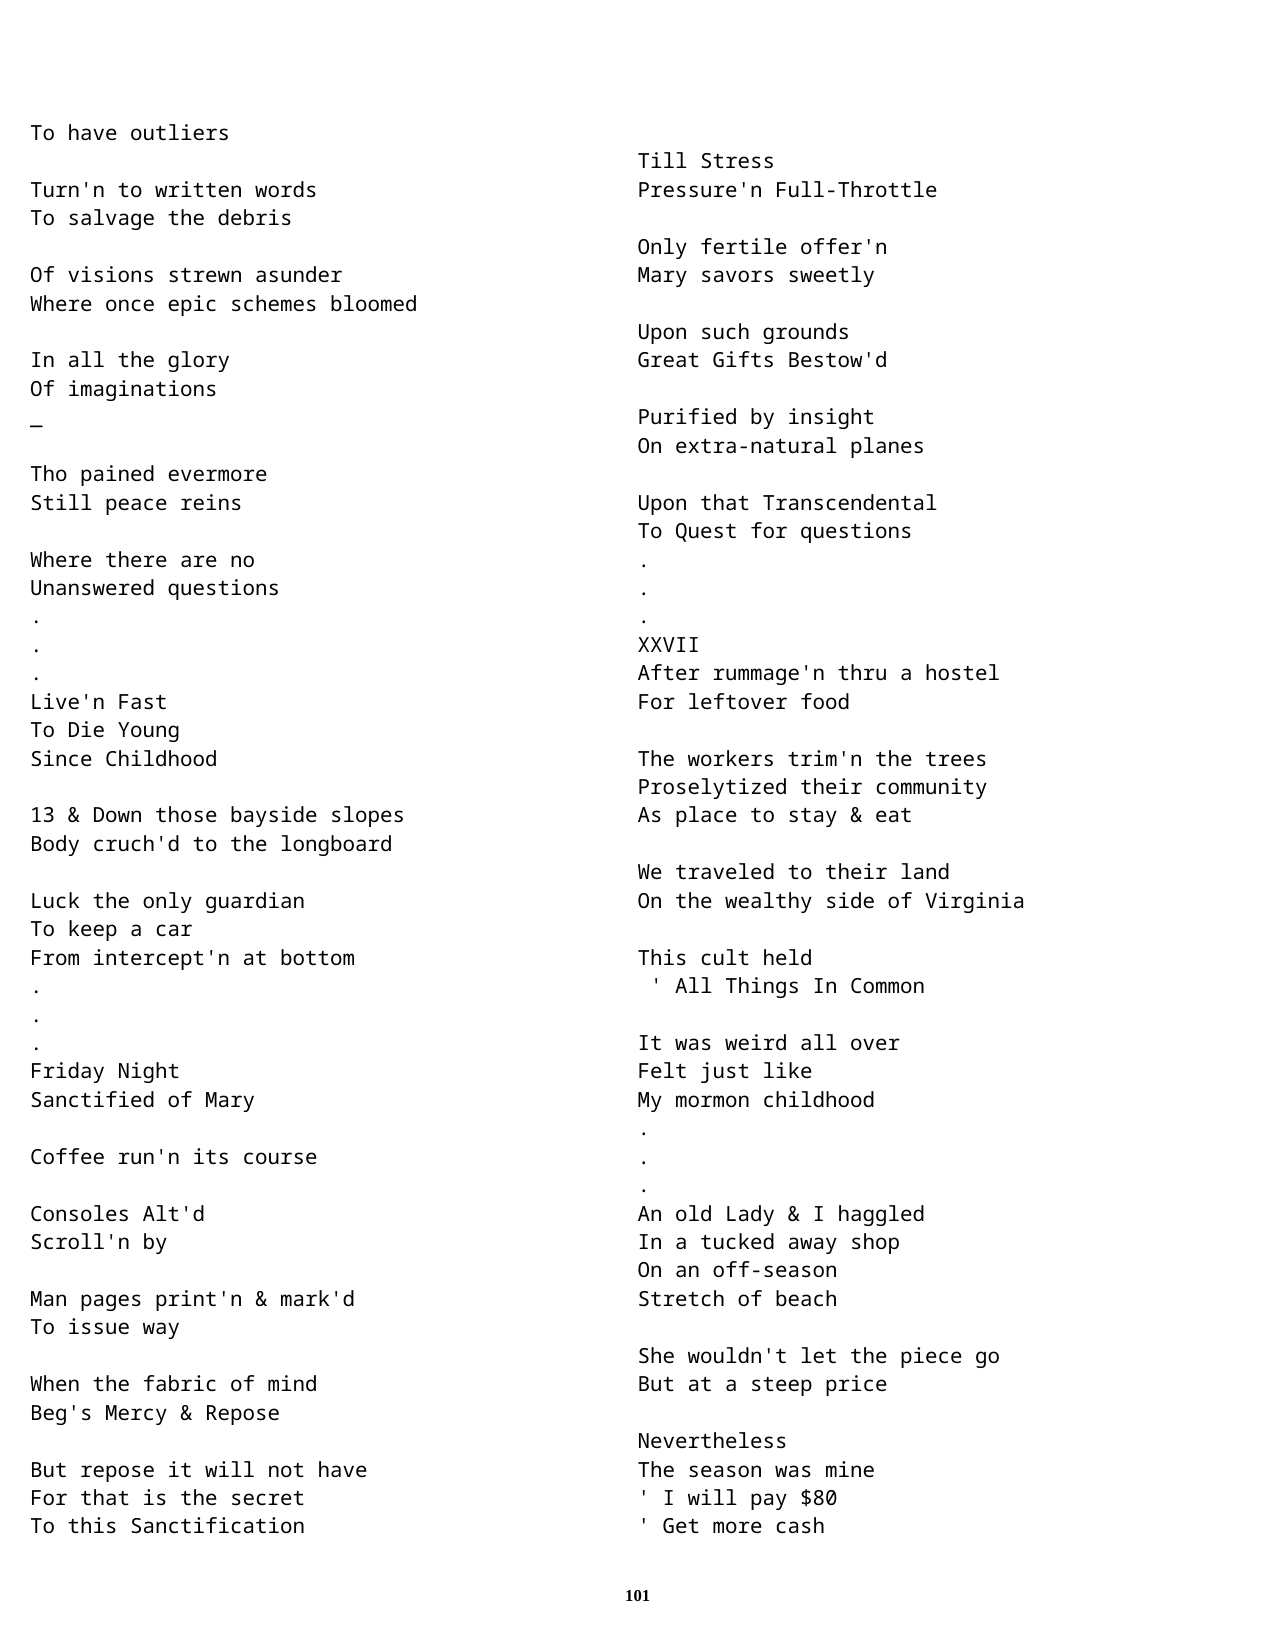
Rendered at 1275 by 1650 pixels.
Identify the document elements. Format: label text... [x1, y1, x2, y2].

text On extra-natural planes [637, 431, 1245, 459]
text Purified by insight [637, 402, 1245, 431]
text . [637, 1170, 1245, 1199]
text ' All Things In Common [637, 971, 1245, 1000]
text On an off-season [637, 1256, 1245, 1284]
text . [637, 602, 1245, 630]
text . [30, 602, 637, 630]
text . [30, 658, 637, 687]
text XXVII [637, 630, 1245, 658]
text . [30, 1000, 637, 1028]
text . [637, 1113, 1245, 1142]
text ' Get more cash [637, 1512, 1245, 1540]
text . [30, 630, 637, 658]
text Upon such grounds [637, 317, 1245, 346]
text For leftover food [637, 687, 1245, 715]
text Till Stress [637, 147, 1245, 175]
text . [637, 573, 1245, 602]
text Only fertile offer'n [637, 232, 1245, 260]
text Friday Night [30, 1057, 637, 1085]
text To salvage the debris [30, 203, 637, 232]
text Of visions strewn asunder [30, 260, 637, 289]
text ' I will pay $80 [637, 1483, 1245, 1512]
text But repose it will not have [30, 1455, 637, 1483]
text Where there are no [30, 545, 637, 573]
text After rummage'n thru a hostel [637, 658, 1245, 687]
text To Die Young [30, 715, 637, 744]
text She wouldn't let the piece go [637, 1341, 1245, 1369]
text Still peace reins [30, 488, 637, 516]
text To this Sanctification [30, 1512, 637, 1540]
text Turn'n to written words [30, 175, 637, 203]
text Since Childhood [30, 744, 637, 772]
text To issue way [30, 1312, 637, 1341]
text . [637, 1142, 1245, 1170]
text On the wealthy side of Virginia [637, 886, 1245, 914]
text Nevertheless [637, 1426, 1245, 1455]
text Felt just like [637, 1057, 1245, 1085]
text It was weird all over [637, 1028, 1245, 1057]
text . [637, 545, 1245, 573]
text For that is the secret [30, 1483, 637, 1512]
text Sanctified of Mary [30, 1085, 637, 1113]
text This cult held [637, 943, 1245, 971]
text Body cruch'd to the longboard [30, 829, 637, 857]
text Pressure'n Full-Throttle [637, 175, 1245, 203]
text The season was mine [637, 1455, 1245, 1483]
text Live'n Fast [30, 687, 637, 715]
text Where once epic schemes bloomed [30, 289, 637, 317]
text Luck the only guardian [30, 886, 637, 914]
text My mormon childhood [637, 1085, 1245, 1113]
text In all the glory [30, 346, 637, 374]
text In a tucked away shop [637, 1227, 1245, 1256]
text Great Gifts Bestow'd [637, 346, 1245, 374]
text From intercept'n at bottom [30, 943, 637, 971]
text Beg's Mercy & Repose [30, 1398, 637, 1426]
text To have outliers [30, 118, 637, 147]
text But at a steep price [637, 1369, 1245, 1398]
text To Quest for questions [637, 516, 1245, 545]
text Mary savors sweetly [637, 260, 1245, 289]
text Coffee run'n its course [30, 1142, 637, 1170]
text Tho pained evermore [30, 459, 637, 488]
text . [30, 1028, 637, 1057]
text _ [30, 402, 637, 431]
text 13 & Down those bayside slopes [30, 801, 637, 829]
text Of imaginations [30, 374, 637, 402]
text Stretch of beach [637, 1284, 1245, 1312]
text Man pages print'n & mark'd [30, 1284, 637, 1312]
text Unanswered questions [30, 573, 637, 602]
text We traveled to their land [637, 857, 1245, 886]
text . [30, 971, 637, 1000]
text Proselytized their community [637, 772, 1245, 801]
text An old Lady & I haggled [637, 1199, 1245, 1227]
text To keep a car [30, 914, 637, 943]
text The workers trim'n the trees [637, 744, 1245, 772]
text Consoles Alt'd [30, 1199, 637, 1227]
text As place to stay & eat [637, 801, 1245, 829]
text Upon that Transcendental [637, 488, 1245, 516]
text Scroll'n by [30, 1227, 637, 1256]
text When the fabric of mind [30, 1369, 637, 1398]
